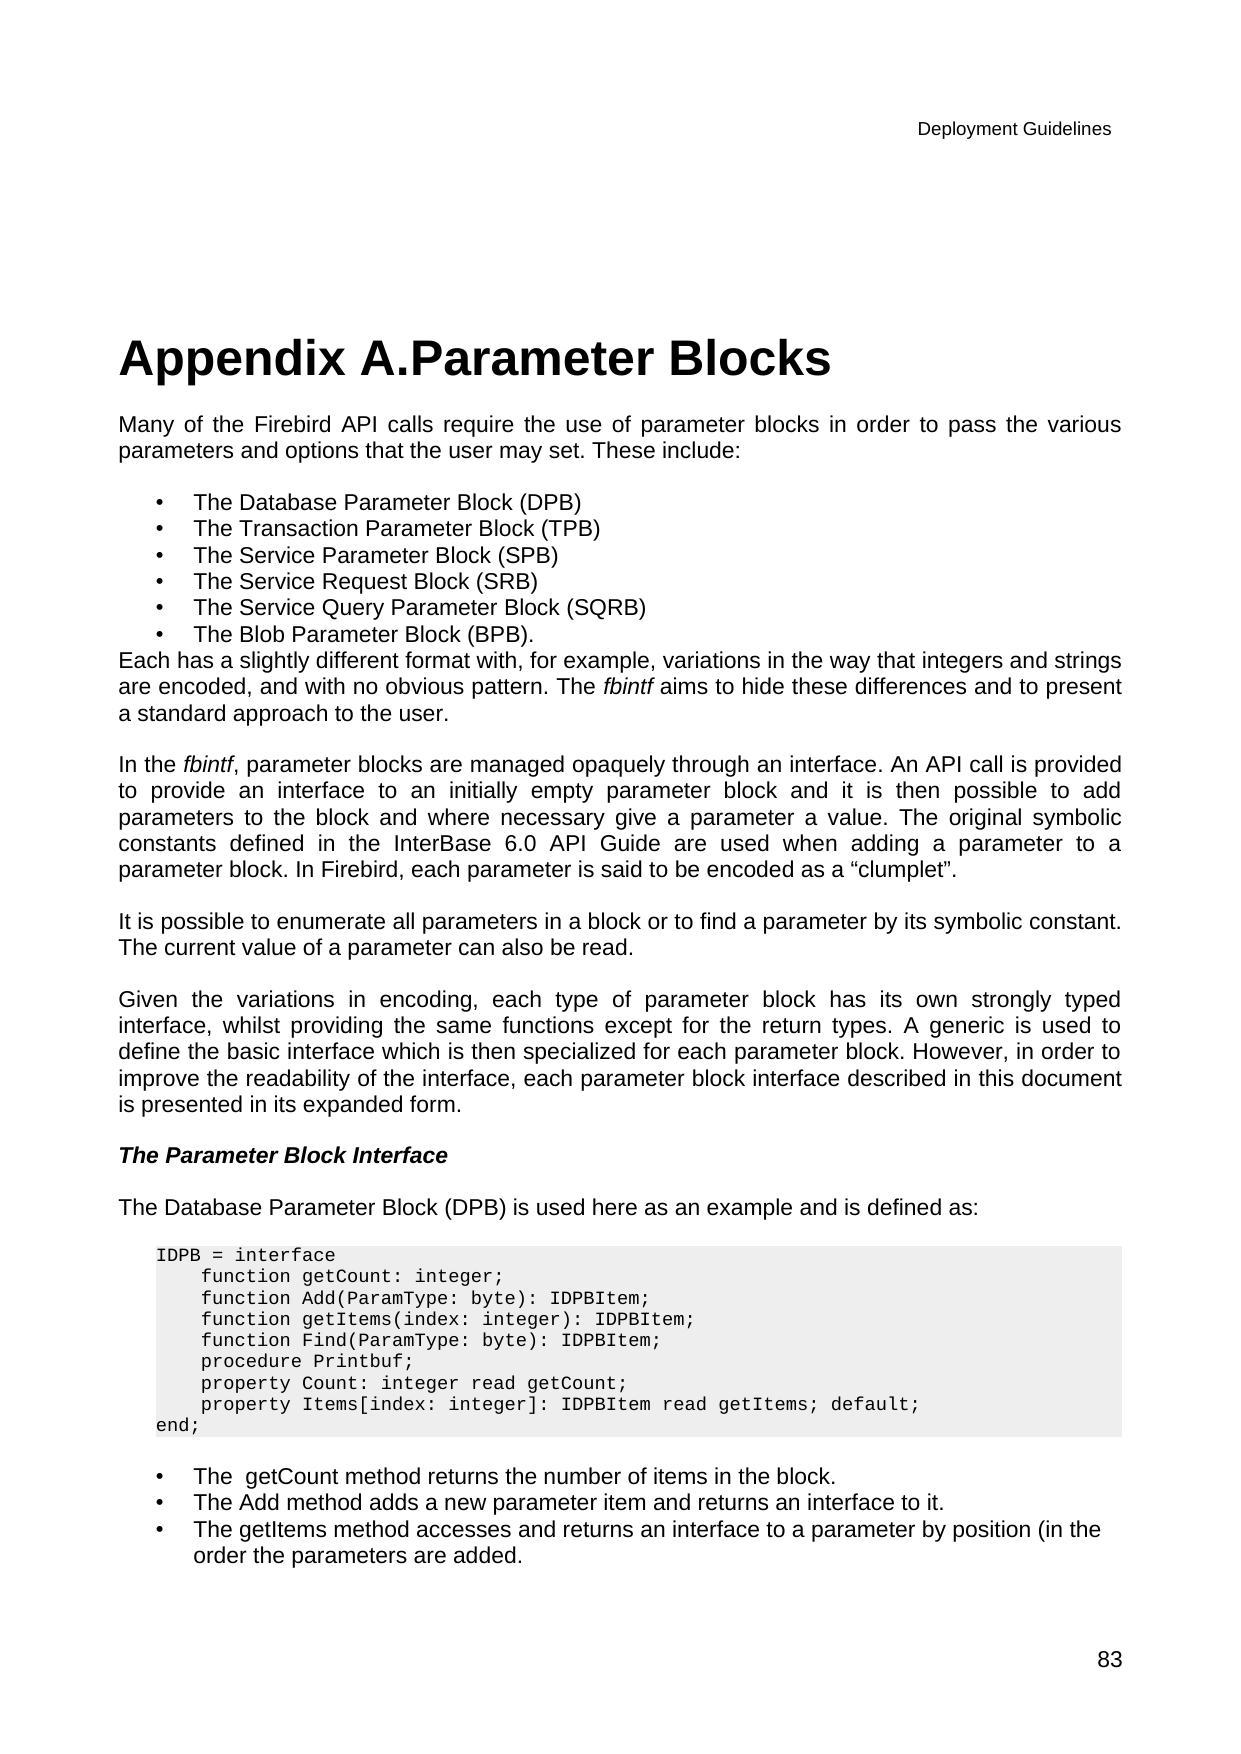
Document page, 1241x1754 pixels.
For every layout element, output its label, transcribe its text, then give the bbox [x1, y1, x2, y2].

text function getCount: integer; [156, 1267, 1122, 1288]
text end; [156, 1416, 1122, 1437]
text The Database Parameter Block (DPB) is used here as an example and is defined as: [118, 1194, 1122, 1221]
text Many of the Firebird API calls require the use of parameter blocks in order to pass the various parameters and options that the user may set. These include: [118, 411, 1122, 464]
text function Add(ParamType: byte): IDPBItem; [156, 1288, 1122, 1310]
list The getCount method returns the number of items in the block. [156, 1463, 1122, 1489]
text In the fbintf, parameter blocks are managed opaquely through an interface. An API call is provided to provide an interface to an initially empty parameter block and it is then possible to add parameters to the block and where necessary give a parameter a value. The original symbolic constants defined in the InterBase 6.0 API Guide are used when adding a parameter to a parameter block. In Firebird, each parameter is said to be encoded as a “clumplet”. [118, 751, 1122, 883]
list The Blob Parameter Block (BPB). [156, 621, 1122, 647]
list The getItems method accesses and returns an interface to a parameter by position (in the order the parameters are added. [156, 1516, 1122, 1568]
list The Database Parameter Block (DPB) [156, 489, 1122, 515]
list The Service Parameter Block (SPB) [156, 542, 1122, 568]
text The Parameter Block Interface [118, 1142, 1122, 1169]
list Parameter Blocks [118, 328, 1122, 386]
text property Count: integer read getCount; [156, 1373, 1122, 1395]
text Each has a slightly different format with, for example, variations in the way that integers and strings are encoded, and with no obvious pattern. The fbintf aims to hide these differences and to present a standard approach to the user. [118, 647, 1122, 726]
text property Items[index: integer]: IDPBItem read getItems; default; [156, 1395, 1122, 1416]
text function getItems(index: integer): IDPBItem; [156, 1310, 1122, 1331]
text procedure Printbuf; [156, 1352, 1122, 1373]
text function Find(ParamType: byte): IDPBItem; [156, 1331, 1122, 1352]
list The Service Query Parameter Block (SQRB) [156, 594, 1122, 621]
list The Transaction Parameter Block (TPB) [156, 515, 1122, 542]
text It is possible to enumerate all parameters in a block or to find a parameter by its symbolic constant. The current value of a parameter can also be read. [118, 908, 1122, 961]
text IDPB = interface [156, 1246, 1122, 1267]
list The Add method adds a new parameter item and returns an interface to it. [156, 1489, 1122, 1516]
text Given the variations in encoding, each type of parameter block has its own strongly typed interface, whilst providing the same functions except for the return types. A generic is used to define the basic interface which is then specialized for each parameter block. However, in order to improve the readability of the interface, each parameter block interface described in this document is presented in its expanded form. [118, 986, 1122, 1117]
list The Service Request Block (SRB) [156, 568, 1122, 594]
